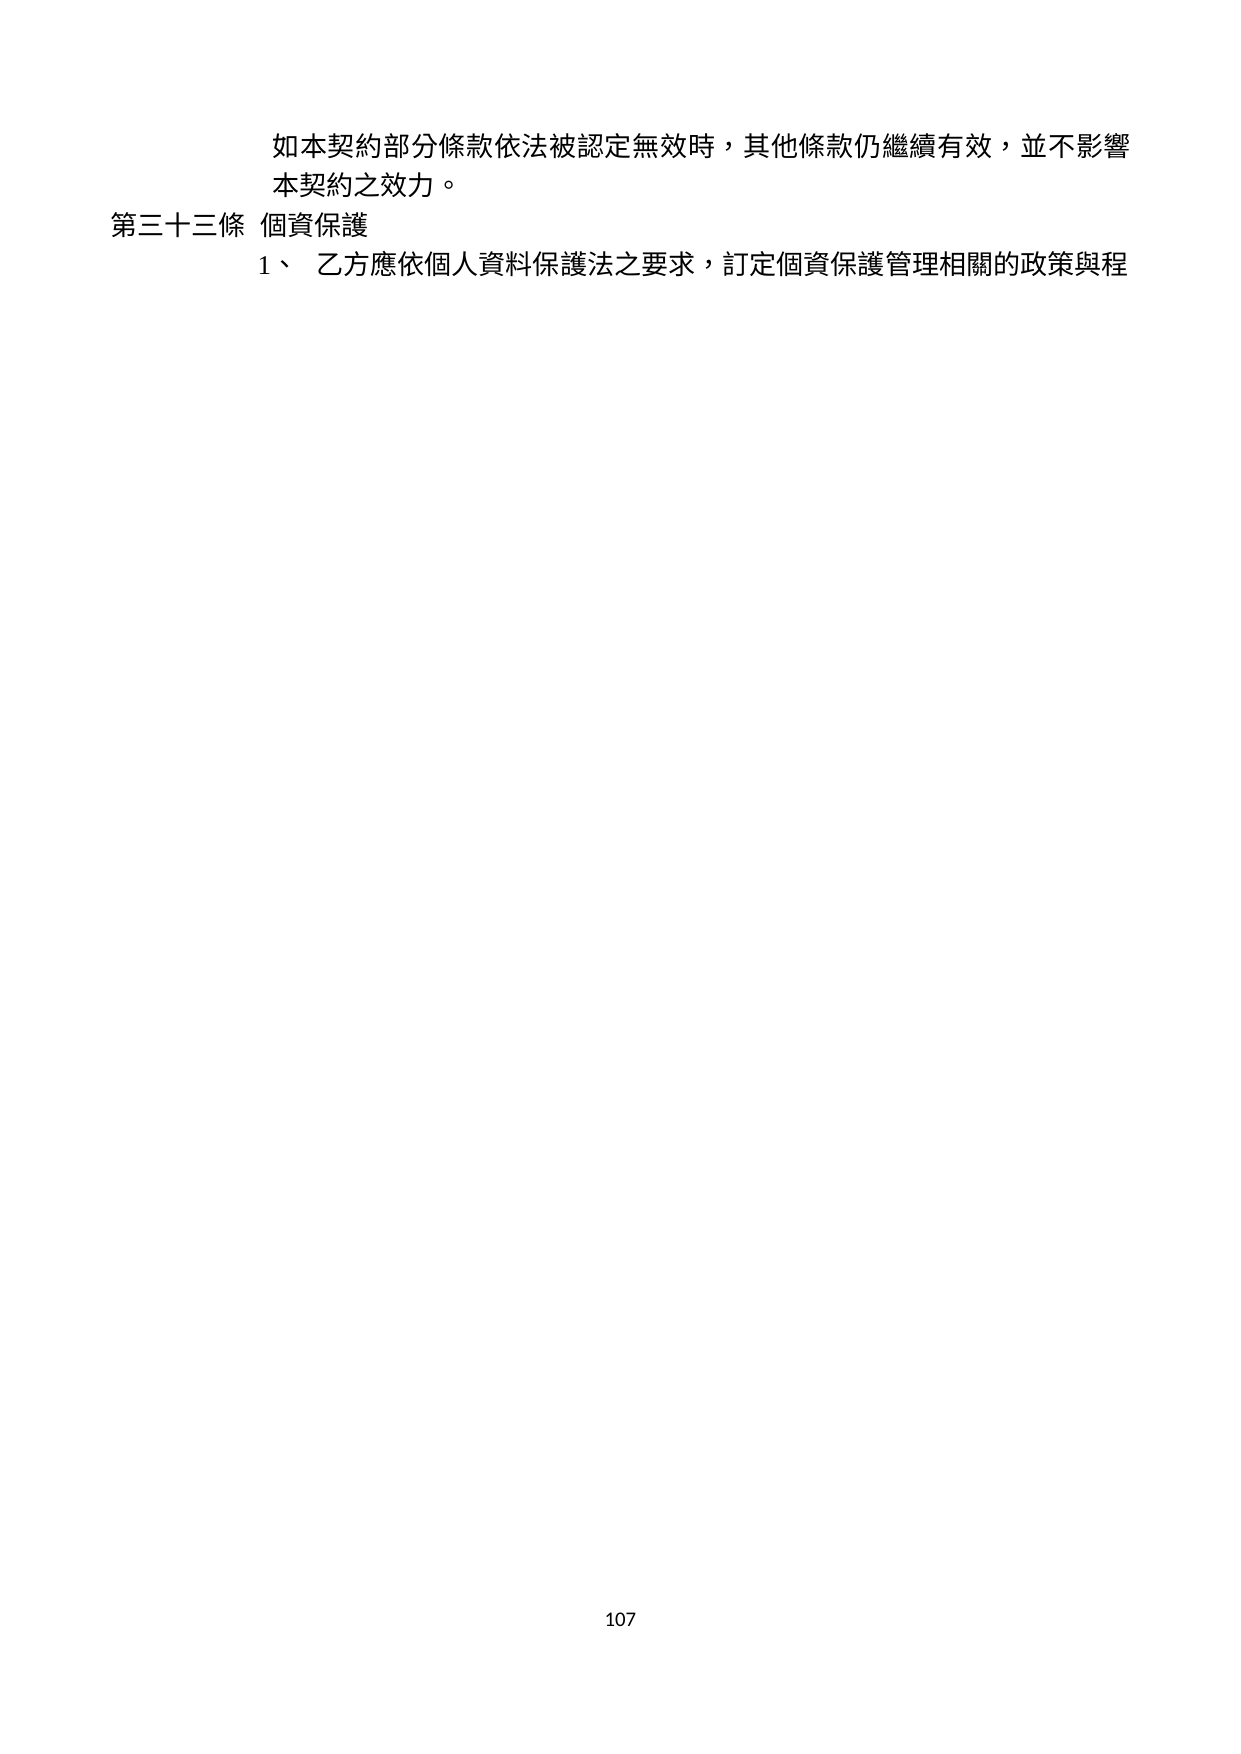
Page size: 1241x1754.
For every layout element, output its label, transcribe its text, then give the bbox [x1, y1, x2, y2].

text 如本契約部分條款依法被認定無效時，其他條款仍繼續有效，並不影響 本契約之效力。 [272, 125, 1131, 203]
list 乙方應依個人資料保護法之要求，訂定個資保護管理相關的政策與程 [257, 243, 1131, 282]
text 第三十三條 個資保護 [110, 203, 1131, 243]
